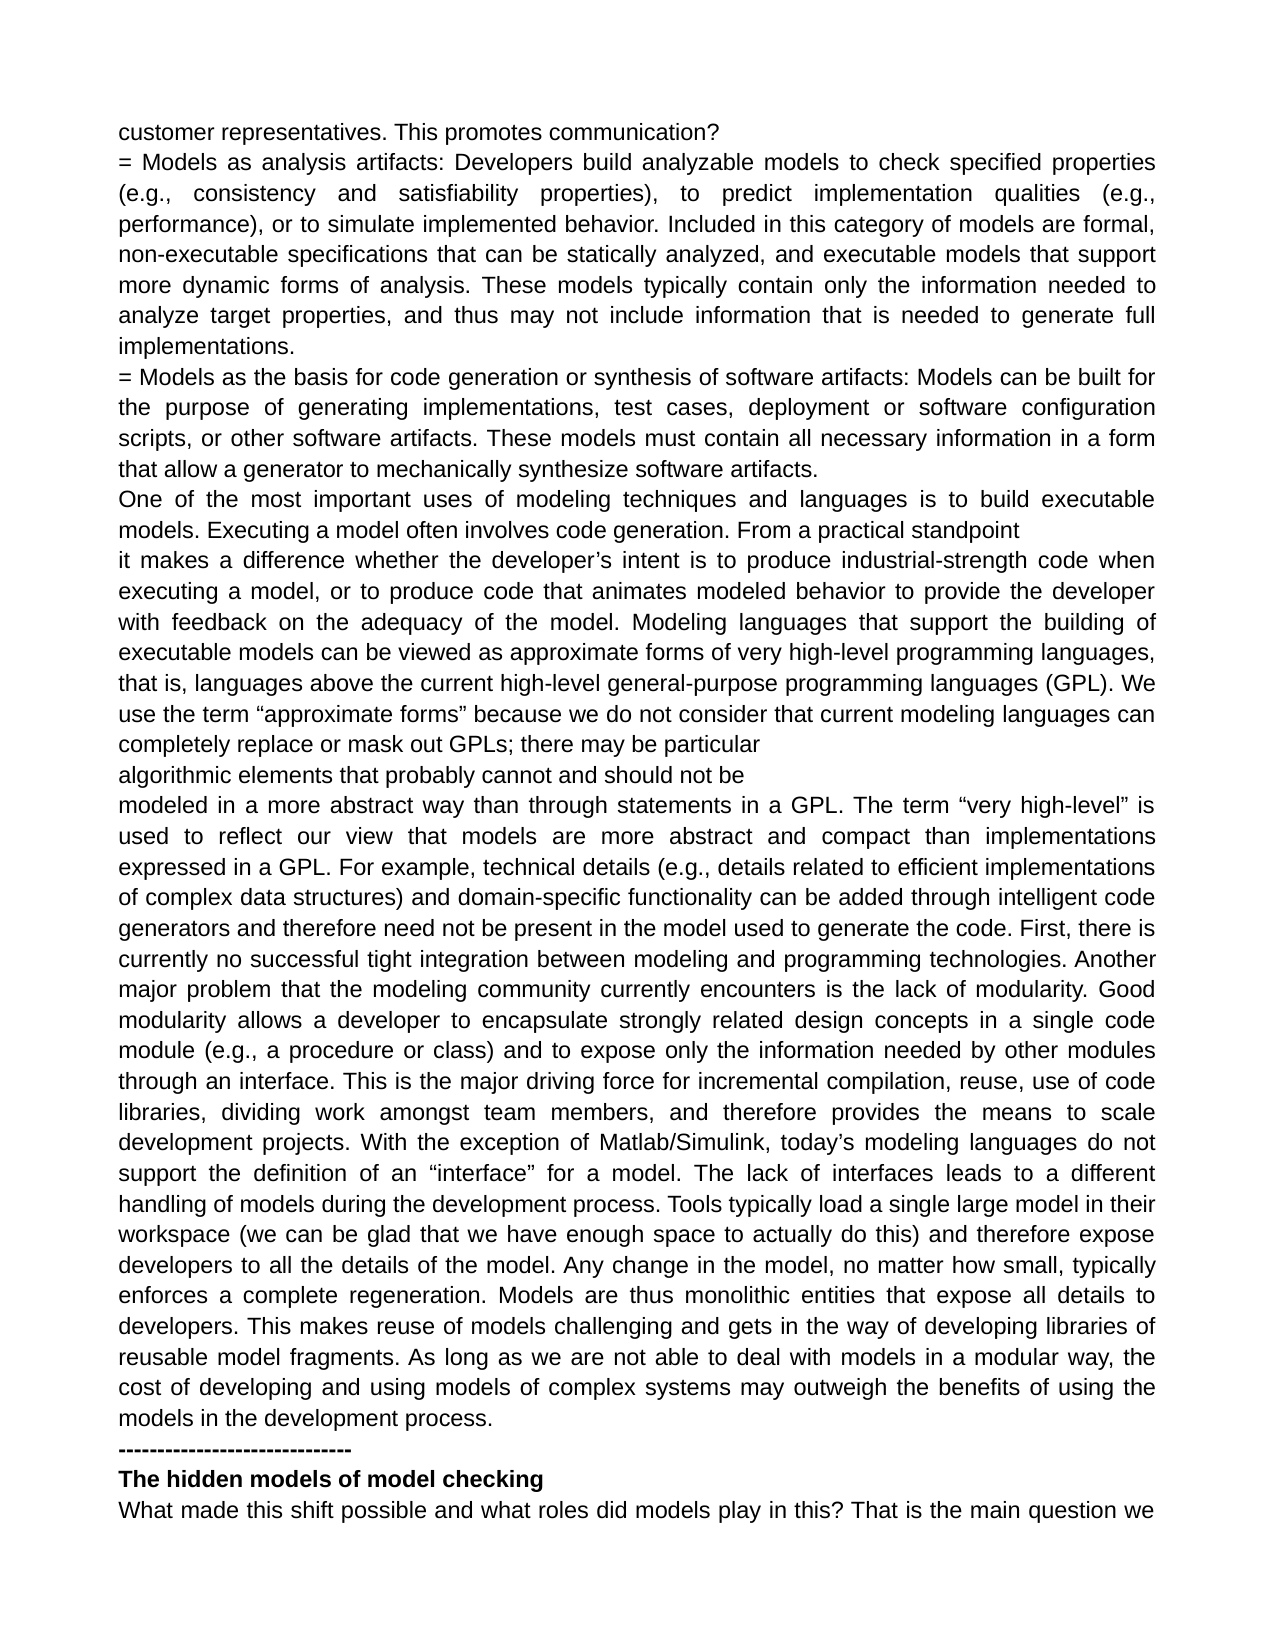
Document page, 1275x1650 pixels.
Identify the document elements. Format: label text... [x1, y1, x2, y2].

text One of the most important uses of modeling techniques and languages is to build executable models. Executing a model often involves code generation. From a practical standpoint [118, 486, 1157, 543]
text it makes a difference whether the developer’s intent is to produce industrial-strength code when executing a model, or to produce code that animates modeled behavior to provide the developer with feedback on the adequacy of the model. Modeling languages that support the building of executable models can be viewed as approximate forms of very high-level programming languages, that is, languages above the current high-level general-purpose programming languages (GPL). We use the term “approximate forms” because we do not consider that current modeling languages can completely replace or mask out GPLs; there may be particular [118, 547, 1157, 757]
text What made this shift possible and what roles did models play in this? That is the main question we [118, 1496, 1157, 1523]
text = Models as analysis artifacts: Developers build analyzable models to check specified properties (e.g., consistency and satisfiability properties), to predict implementation qualities (e.g., performance), or to simulate implemented behavior. Included in this category of models are formal, non-executable specifications that can be statically analyzed, and executable models that support more dynamic forms of analysis. These models typically contain only the information needed to analyze target properties, and thus may not include information that is needed to generate full implementations. [118, 149, 1157, 359]
text = Models as the basis for code generation or synthesis of software artifacts: Models can be built for the purpose of generating implementations, test cases, deployment or software configuration scripts, or other software artifacts. These models must contain all necessary information in a form that allow a generator to mechanically synthesize software artifacts. [118, 363, 1157, 482]
text ------------------------------ [118, 1435, 1157, 1462]
text The hidden models of model checking [118, 1466, 1157, 1492]
text algorithmic elements that probably cannot and should not be [118, 761, 1157, 788]
text modeled in a more abstract way than through statements in a GPL. The term “very high-level” is used to reflect our view that models are more abstract and compact than implementations expressed in a GPL. For example, technical details (e.g., details related to efficient implementations of complex data structures) and domain-specific functionality can be added through intelligent code generators and therefore need not be present in the model used to generate the code. First, there is currently no successful tight integration between modeling and programming technologies. Another major problem that the modeling community currently encounters is the lack of modularity. Good modularity allows a developer to encapsulate strongly related design concepts in a single code module (e.g., a procedure or class) and to expose only the information needed by other modules through an interface. This is the major driving force for incremental compilation, reuse, use of code libraries, dividing work amongst team members, and therefore provides the means to scale development projects. With the exception of Matlab/Simulink, today’s modeling languages do not support the definition of an “interface” for a model. The lack of interfaces leads to a different handling of models during the development process. Tools typically load a single large model in their workspace (we can be glad that we have enough space to actually do this) and therefore expose developers to all the details of the model. Any change in the model, no matter how small, typically enforces a complete regeneration. Models are thus monolithic entities that expose all details to developers. This makes reuse of models challenging and gets in the way of developing libraries of reusable model fragments. As long as we are not able to deal with models in a modular way, the cost of developing and using models of complex systems may outweigh the benefits of using the models in the development process. [118, 792, 1157, 1431]
text customer representatives. This promotes communication? [118, 118, 1157, 145]
